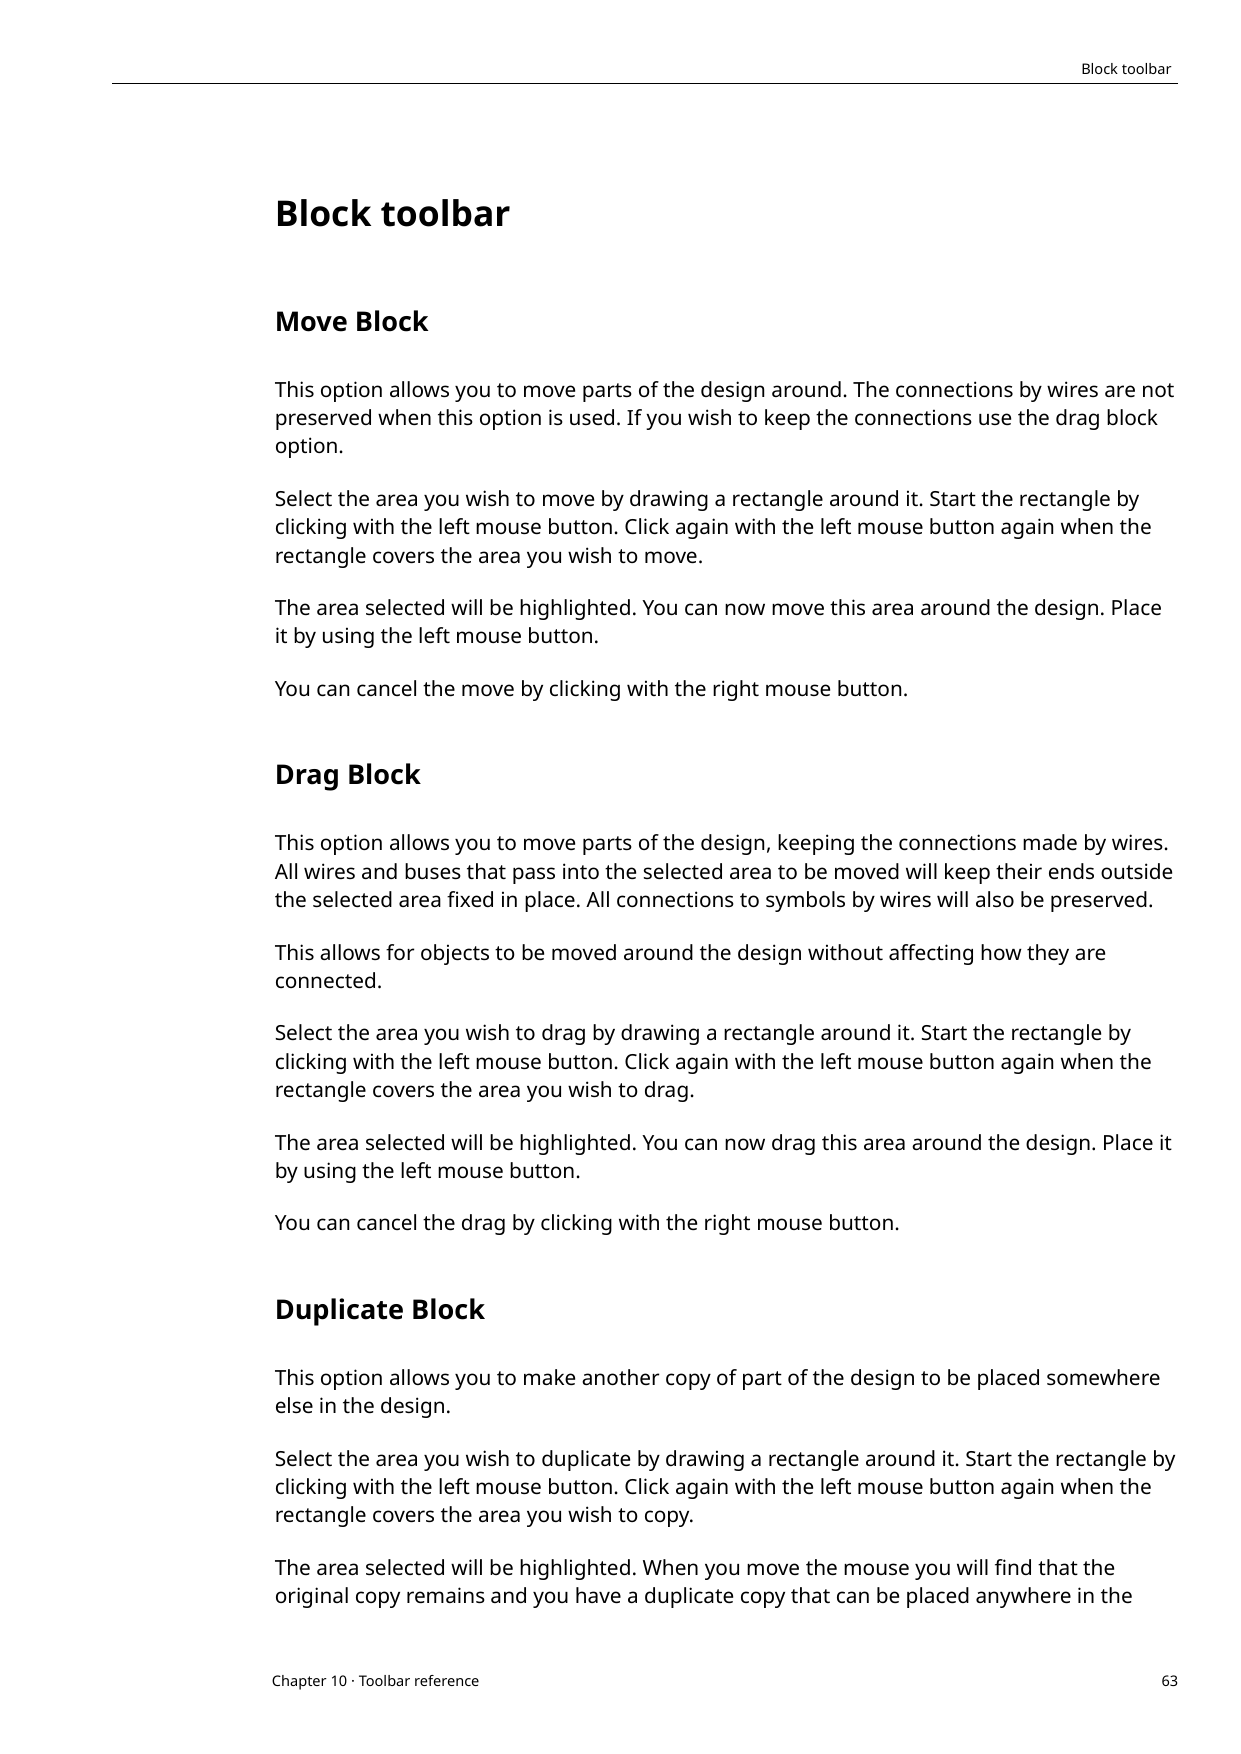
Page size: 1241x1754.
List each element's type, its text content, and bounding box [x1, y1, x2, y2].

subtitle Duplicate Block [274, 1290, 1178, 1327]
text The area selected will be highlighted. You can now drag this area around the design. Place it by using the left mouse button. [274, 1128, 1178, 1184]
text Select the area you wish to move by drawing a rectangle around it. Start the rectangle by clicking with the left mouse button. Click again with the left mouse button again when the rectangle covers the area you wish to move. [274, 484, 1178, 569]
text You can cancel the move by clicking with the right mouse button. [274, 674, 1178, 702]
text This allows for objects to be moved around the design without affecting how they are connected. [274, 938, 1178, 994]
text Select the area you wish to drag by drawing a rectangle around it. Start the rectangle by clicking with the left mouse button. Click again with the left mouse button again when the rectangle covers the area you wish to drag. [274, 1018, 1178, 1104]
text The area selected will be highlighted. When you move the mouse you will find that the original copy remains and you have a duplicate copy that can be placed anywhere in the [274, 1553, 1178, 1610]
subtitle Move Block [274, 302, 1178, 339]
text The area selected will be highlighted. You can now move this area around the design. Place it by using the left mouse button. [274, 593, 1178, 650]
subtitle Drag Block [274, 756, 1178, 793]
text You can cancel the drag by clicking with the right mouse button. [274, 1208, 1178, 1237]
text Select the area you wish to duplicate by drawing a rectangle around it. Start the rectangle by clicking with the left mouse button. Click again with the left mouse button again when the rectangle covers the area you wish to copy. [274, 1444, 1178, 1529]
subtitle Block toolbar [274, 189, 1178, 237]
text This option allows you to make another copy of part of the design to be placed somewhere else in the design. [274, 1363, 1178, 1420]
text This option allows you to move parts of the design, keeping the connections made by wires. All wires and buses that pass into the selected area to be moved will keep their ends outside the selected area fixed in place. All connections to symbols by wires will also be preserved. [274, 828, 1178, 914]
text This option allows you to move parts of the design around. The connections by wires are not preserved when this option is used. If you wish to keep the connections use the drag block option. [274, 375, 1178, 460]
